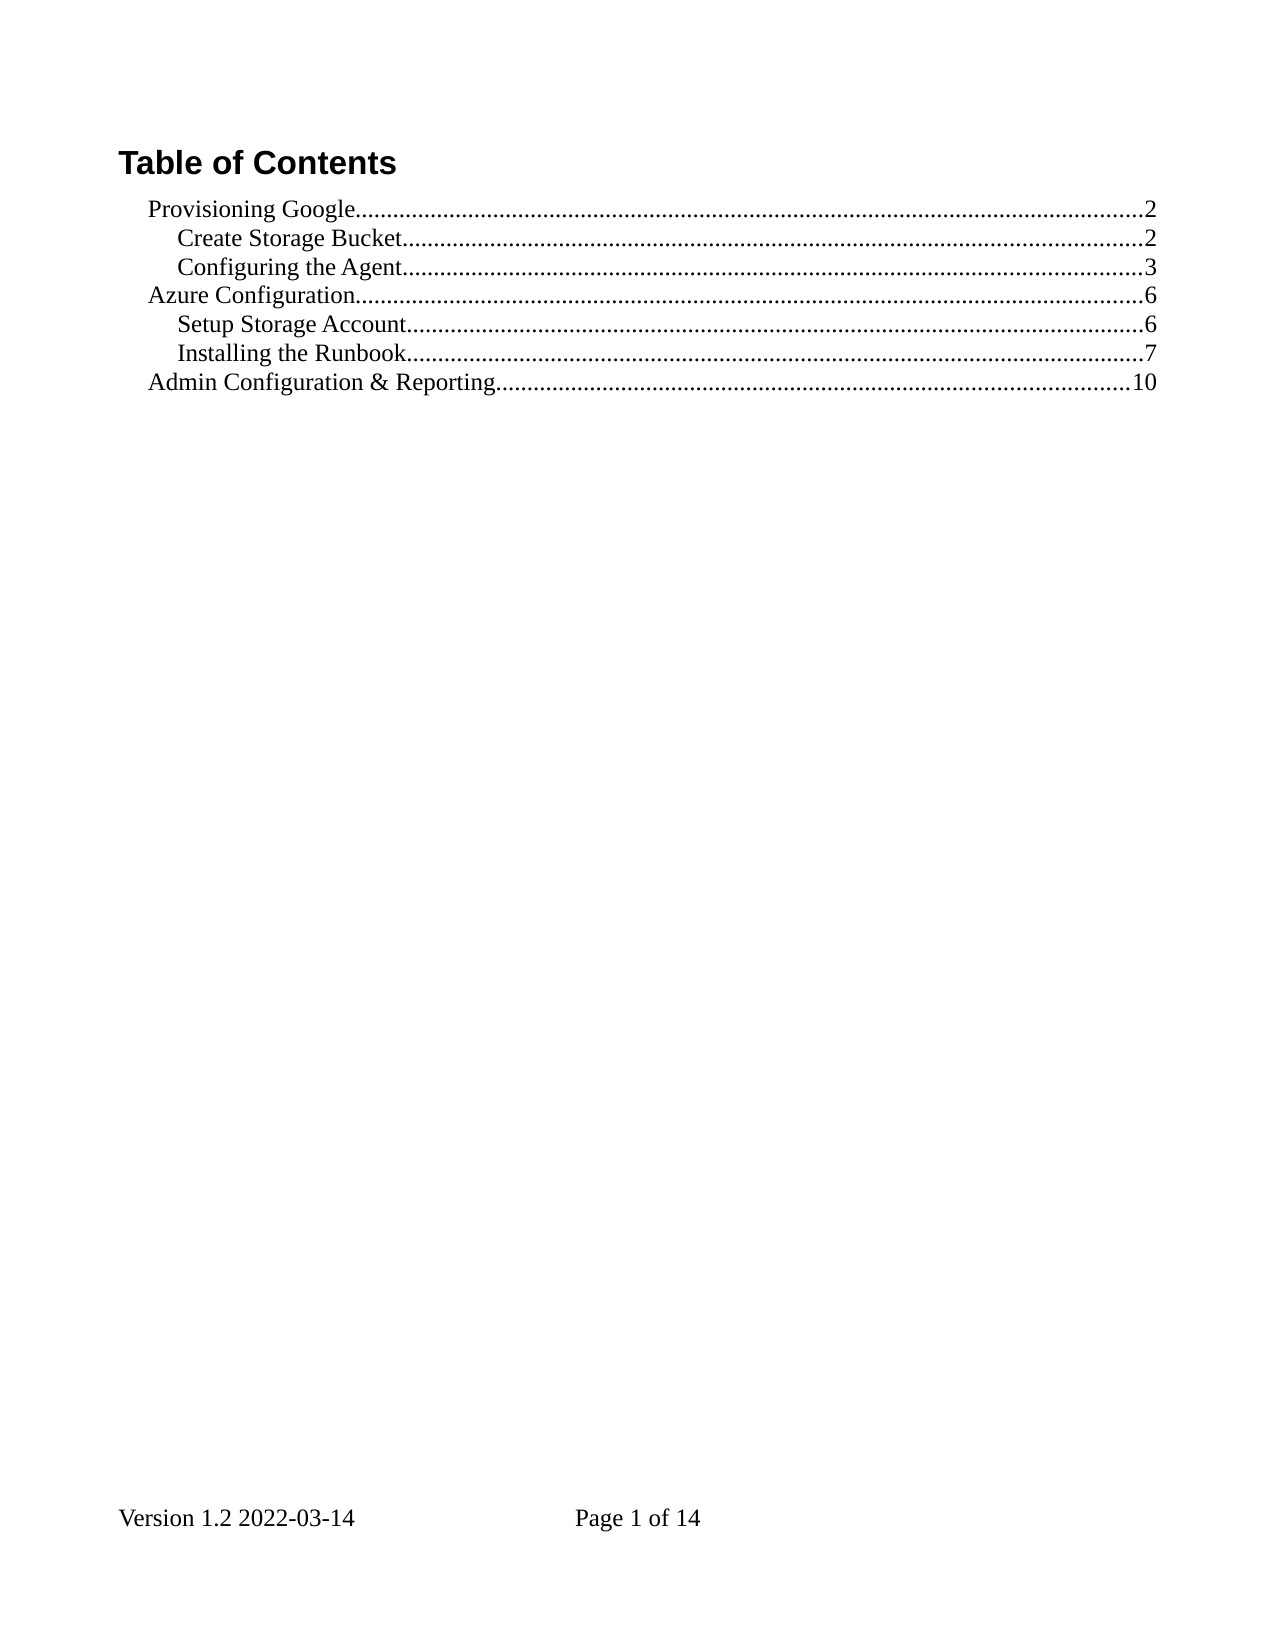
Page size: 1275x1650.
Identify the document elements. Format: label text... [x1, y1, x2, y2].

text Configuring the Agent 3 [177, 252, 1157, 280]
text Provisioning Google 2 [148, 194, 1157, 223]
text Admin Configuration & Reporting 10 [148, 367, 1157, 395]
text Azure Configuration 6 [148, 280, 1157, 309]
subtitle Table of Contents [118, 143, 1157, 182]
text Installing the Runbook 7 [177, 338, 1157, 367]
text Create Storage Bucket 2 [177, 223, 1157, 252]
text Setup Storage Account 6 [177, 309, 1157, 338]
